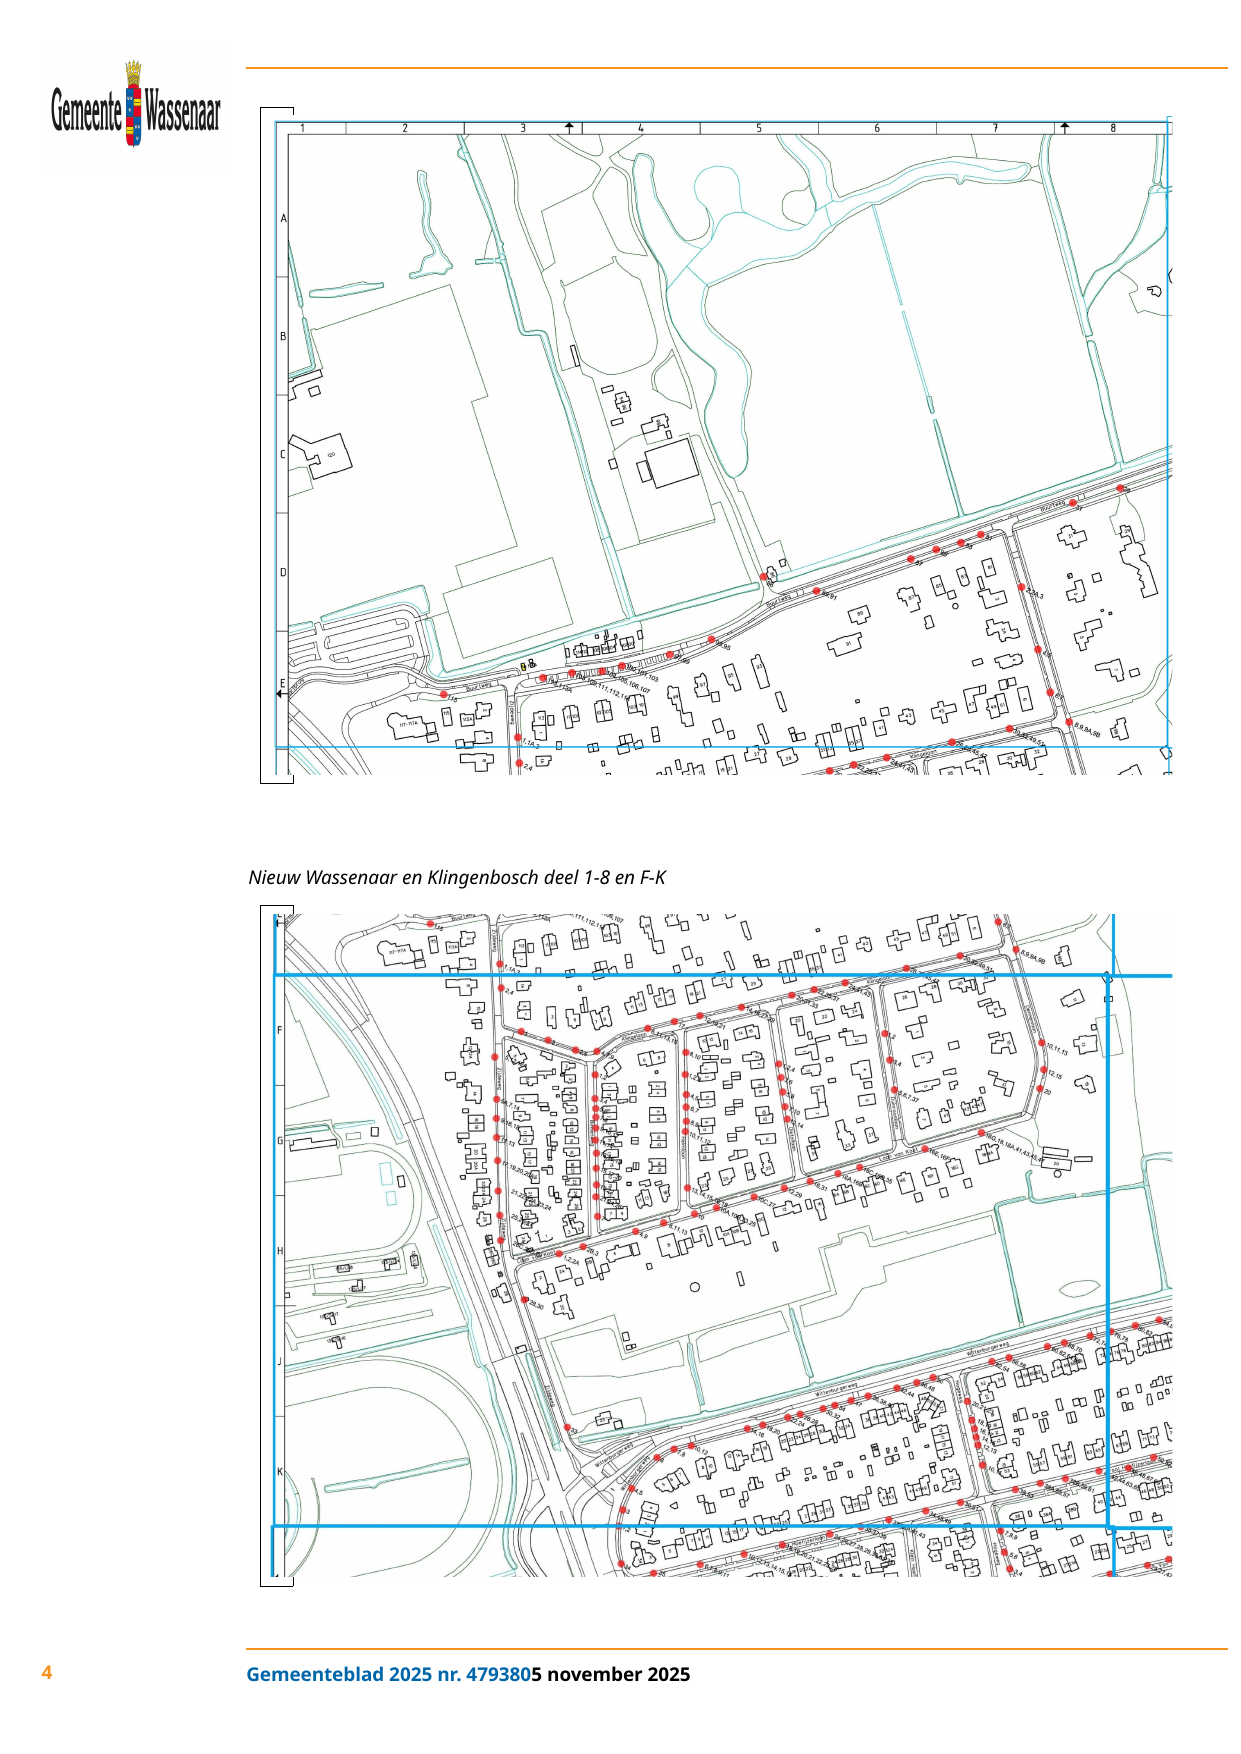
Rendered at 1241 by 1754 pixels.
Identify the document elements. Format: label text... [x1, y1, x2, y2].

picture [268, 115, 1173, 775]
picture [41, 47, 231, 172]
picture [274, 1528, 1112, 1577]
picture [1110, 978, 1173, 1526]
text Nieuw Wassenaar en Klingenbosch deel 1-8 en F-K [248, 864, 1152, 889]
picture [277, 914, 1173, 974]
picture [1116, 1530, 1173, 1577]
picture [268, 914, 1106, 1577]
